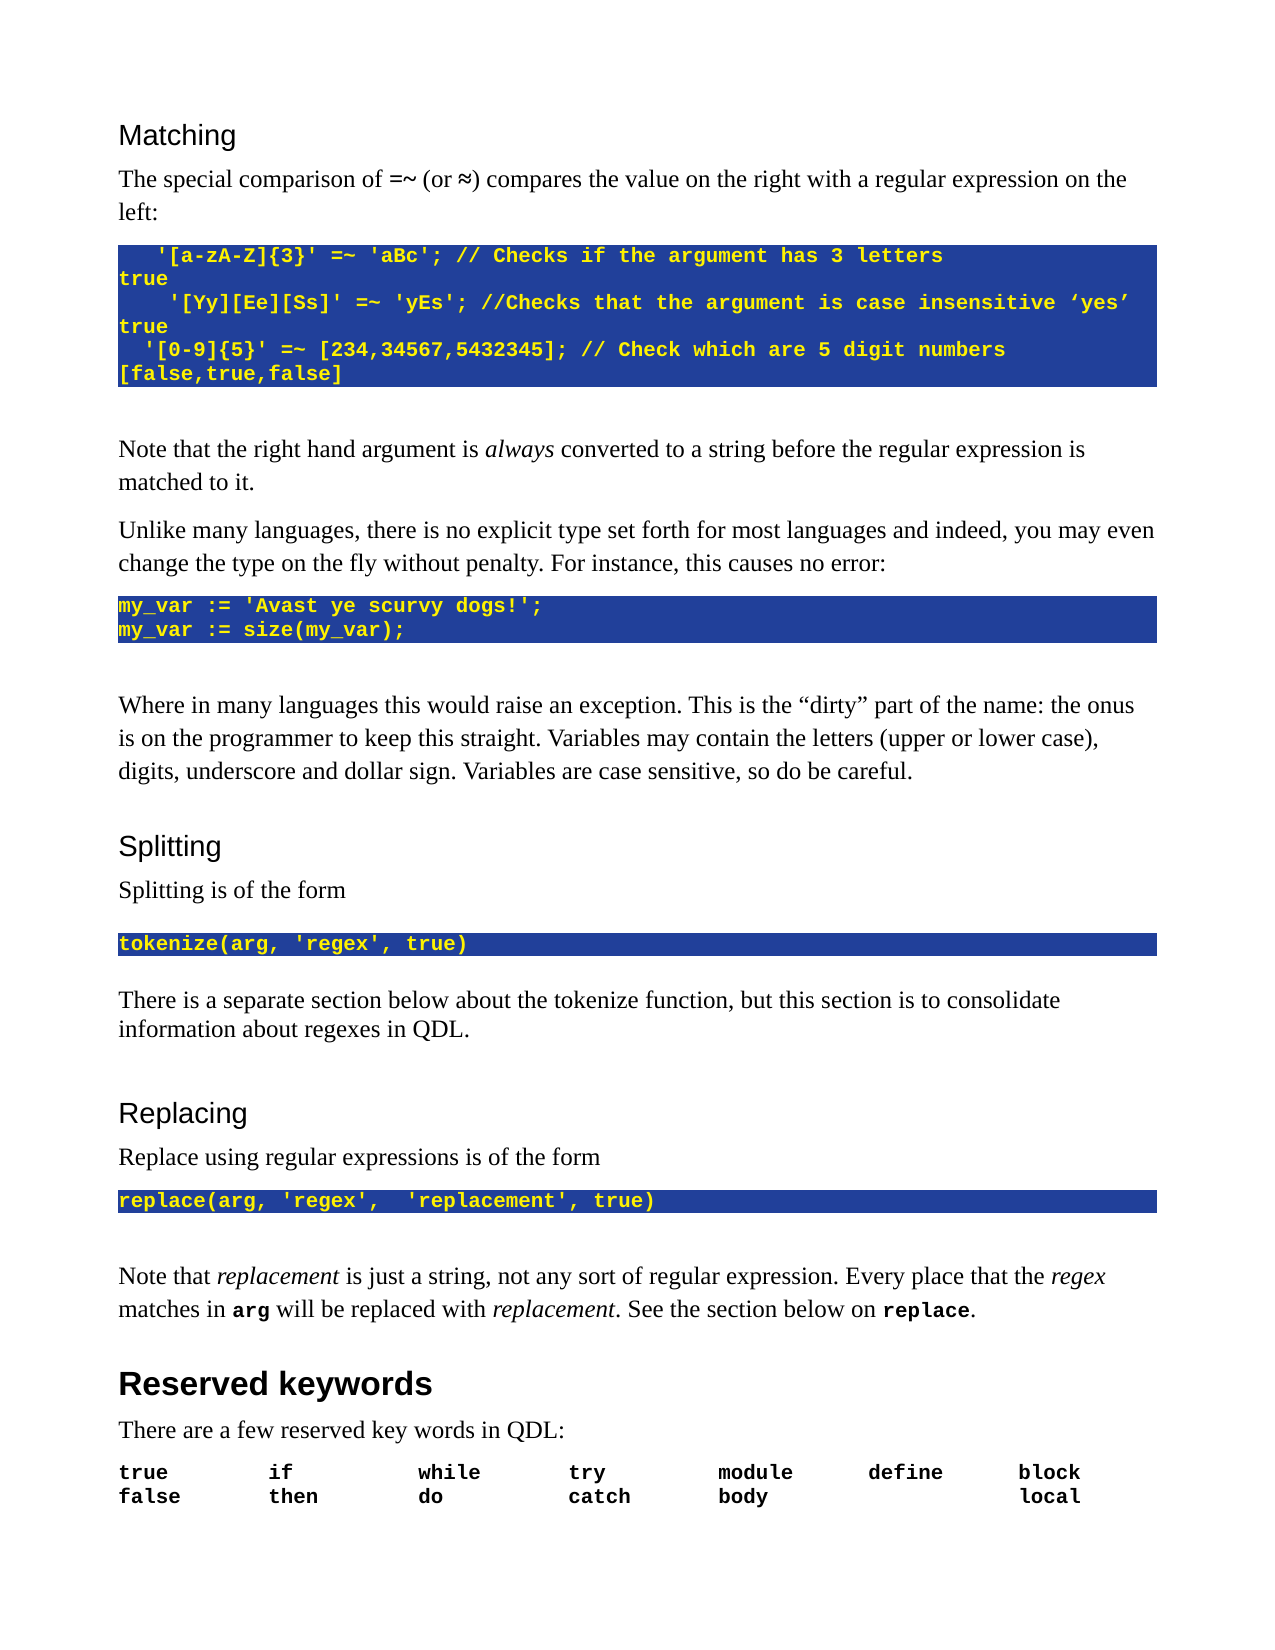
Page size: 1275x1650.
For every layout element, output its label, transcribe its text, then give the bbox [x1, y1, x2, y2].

text [false,true,false] [118, 363, 1157, 387]
text The special comparison of =~ (or ≈) compares the value on the right with a regular expression on the left: [118, 164, 1157, 226]
text '[a-zA-Z]{3}' =~ 'aBc'; // Checks if the argument has 3 letters [118, 245, 1157, 268]
text my_var := 'Avast ye scurvy dogs!'; [118, 596, 1157, 619]
text '[0-9]{5}' =~ [234,34567,5432345]; // Check which are 5 digit numbers [118, 339, 1157, 363]
text Splitting is of the form [118, 875, 1157, 904]
text There are a few reserved key words in QDL: [118, 1415, 1157, 1443]
subtitle Replacing [118, 1096, 1157, 1130]
text Note that replacement is just a string, not any sort of regular expression. Every place that the regex matches in arg will be replaced with replacement. See the section below on replace. [118, 1261, 1157, 1324]
text true [118, 316, 1157, 339]
text my_var := size(my_var); [118, 619, 1157, 643]
subtitle Matching [118, 118, 1157, 152]
subtitle Splitting [118, 829, 1157, 863]
text Unlike many languages, there is no explicit type set forth for most languages and indeed, you may even change the type on the fly without penalty. For instance, this causes no error: [118, 515, 1157, 577]
text Replace using regular expressions is of the form [118, 1142, 1157, 1171]
subtitle Reserved keywords [118, 1363, 1157, 1402]
text Where in many languages this would raise an exception. This is the “dirty” part of the name: the onus is on the programmer to keep this straight. Variables may contain the letters (upper or lower case), digits, underscore and dollar sign. Variables are case sensitive, so do be careful. [118, 690, 1157, 785]
text replace(arg, 'regex', 'replacement', true) [118, 1190, 1157, 1213]
text true if while try module define block [118, 1462, 1157, 1486]
text true [118, 268, 1157, 292]
text '[Yy][Ee][Ss]' =~ 'yEs'; //Checks that the argument is case insensitive ‘yes’ [118, 292, 1157, 316]
text There is a separate section below about the tokenize function, but this section is to consolidate information about regexes in QDL. [118, 985, 1157, 1042]
text false then do catch body local [118, 1486, 1157, 1509]
text Note that the right hand argument is always converted to a string before the regular expression is matched to it. [118, 434, 1157, 496]
text tokenize(arg, 'regex', true) [118, 933, 1157, 956]
